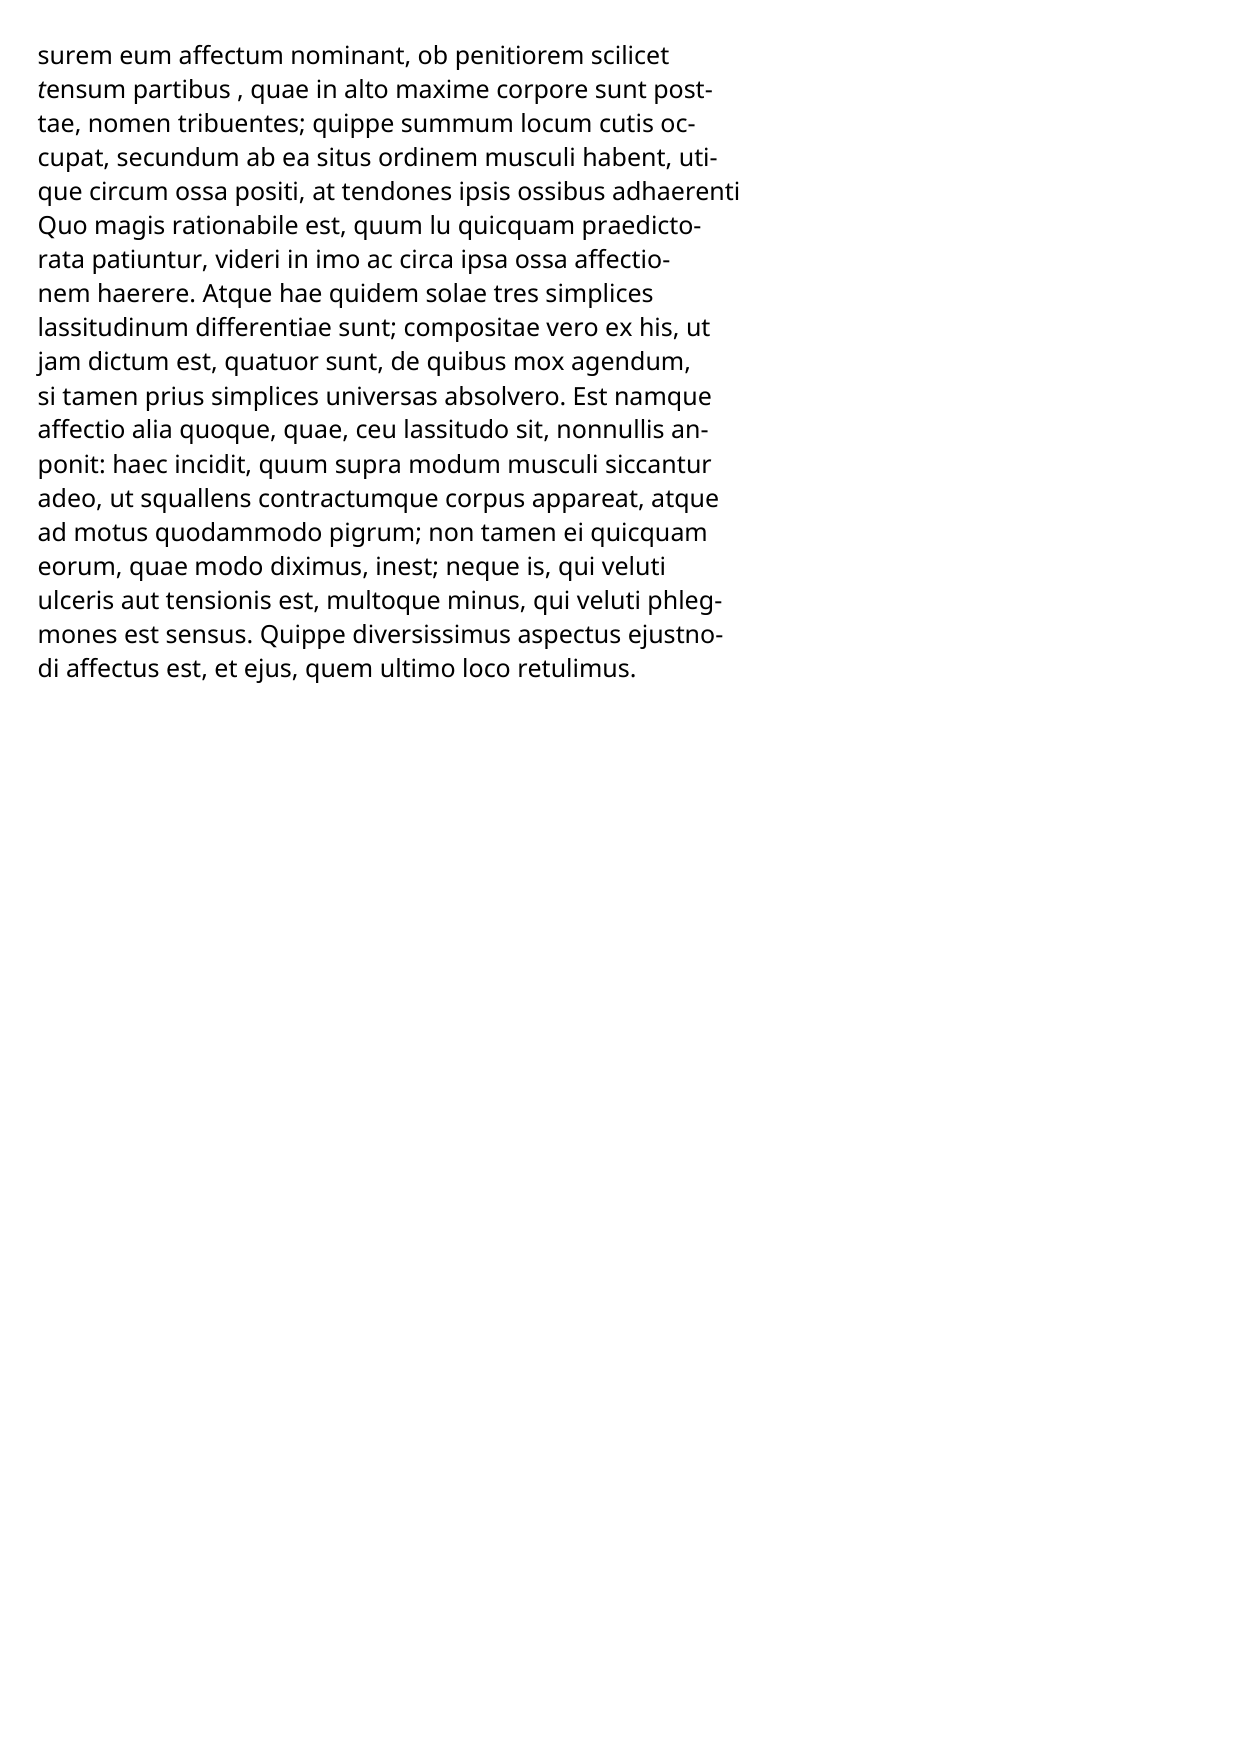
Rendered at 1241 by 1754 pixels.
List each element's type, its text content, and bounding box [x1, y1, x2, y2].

text surem eum affectum nominant, ob penitiorem scilicet tensum partibus , quae in alto maxime corpore sunt post- tae, nomen tribuentes; quippe summum locum cutis oc- cupat, secundum ab ea situs ordinem musculi habent, uti- que circum ossa positi, at tendones ipsis ossibus adhaerenti Quo magis rationabile est, quum lu quicquam praedicto- rata patiuntur, videri in imo ac circa ipsa ossa affectio- nem haerere. Atque hae quidem solae tres simplices lassitudinum differentiae sunt; compositae vero ex his, ut jam dictum est, quatuor sunt, de quibus mox agendum, si tamen prius simplices universas absolvero. Est namque affectio alia quoque, quae, ceu lassitudo sit, nonnullis an- ponit: haec incidit, quum supra modum musculi siccantur adeo, ut squallens contractumque corpus appareat, atque ad motus quodammodo pigrum; non tamen ei quicquam eorum, quae modo diximus, inest; neque is, qui veluti ulceris aut tensionis est, multoque minus, qui veluti phleg- mones est sensus. Quippe diversissimus aspectus ejustno- di affectus est, et ejus, quem ultimo loco retulimus. [37, 37, 1203, 685]
